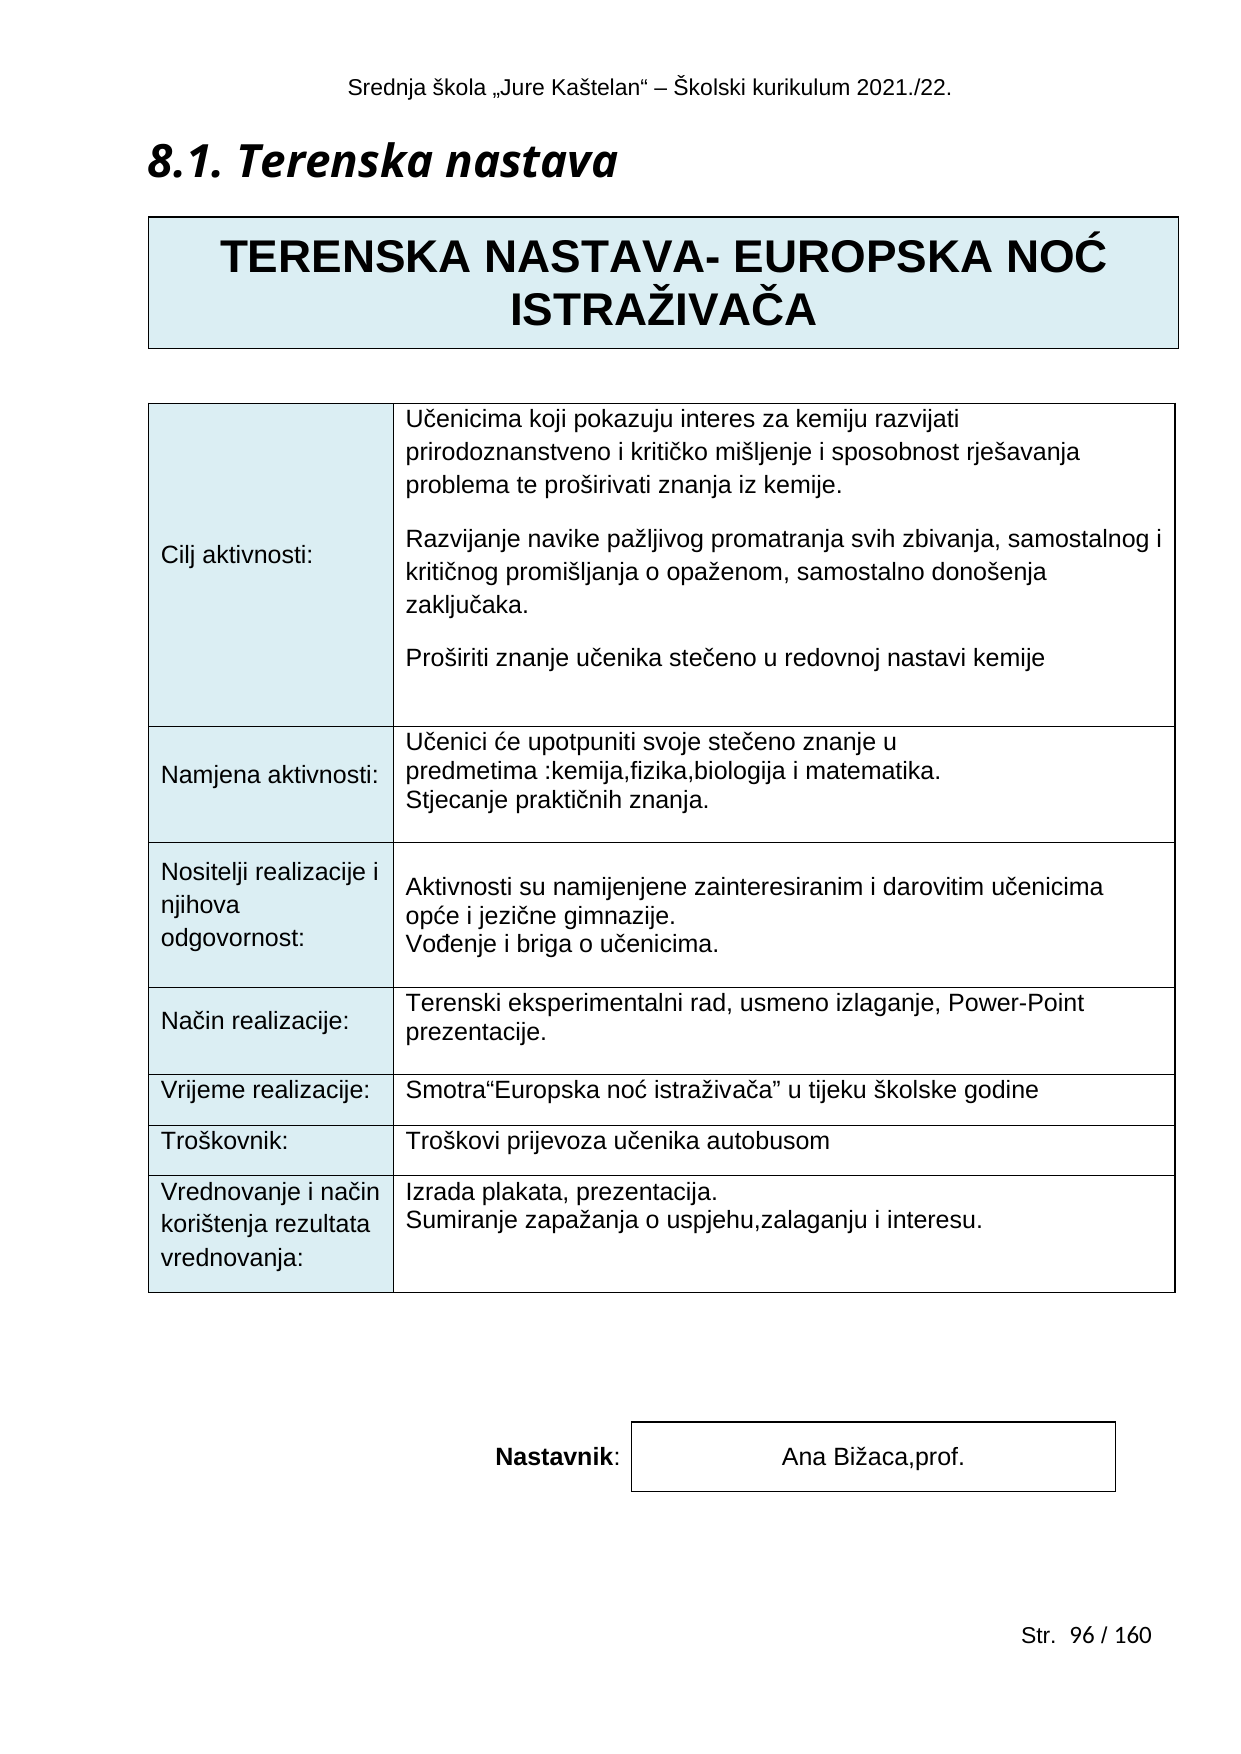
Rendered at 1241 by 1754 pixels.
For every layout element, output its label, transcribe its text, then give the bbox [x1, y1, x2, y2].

subtitle 8.1. Terenska nastava [148, 129, 1152, 191]
table_cell Vrednovanje i način korištenja rezultata vrednovanja: [149, 1176, 393, 1292]
table_cell Smotra“Europska noć istraživača” u tijeku školske godine [394, 1075, 1174, 1125]
table_cell Način realizacije: [149, 988, 393, 1074]
table_cell Namjena aktivnosti: [149, 727, 393, 842]
table_header Cilj aktivnosti: [149, 404, 393, 726]
table_header Ana Bižaca,prof. [632, 1423, 1115, 1491]
table_cell Troškovi prijevoza učenika autobusom [394, 1126, 1174, 1175]
table_cell Aktivnosti su namijenjene zainteresiranim i darovitim učenicima opće i jezične gimnazije. Vođenje i briga o učenicima. [394, 843, 1174, 987]
table_header Nastavnik: [148, 1421, 631, 1491]
table_header Učenicima koji pokazuju interes za kemiju razvijati prirodoznanstveno i kritičko mišljenje i sposobnost rješavanja problema te proširivati znanja iz kemije. Razvijanje navike pažljivog promatranja svih zbivanja, samostalnog i kritičnog promišljanja o opaženom, samostalno donošenja zaključaka. Proširiti znanje učenika stečeno u redovnoj nastavi kemije [394, 404, 1174, 726]
table_cell Učenici će upotpuniti svoje stečeno znanje u predmetima :kemija,fizika,biologija i matematika. Stjecanje praktičnih znanja. [394, 727, 1174, 842]
table_cell Terenski eksperimentalni rad, usmeno izlaganje, Power-Point prezentacije. [394, 988, 1174, 1074]
table_cell Nositelji realizacije i njihova odgovornost: [149, 843, 393, 987]
table_cell Izrada plakata, prezentacija. Sumiranje zapažanja o uspjehu,zalaganju i interesu. [394, 1176, 1174, 1292]
table_cell Vrijeme realizacije: [149, 1075, 393, 1125]
table_header TERENSKA NASTAVA- EUROPSKA NOĆ ISTRAŽIVAČA [149, 218, 1178, 348]
table_cell Troškovnik: [149, 1126, 393, 1175]
